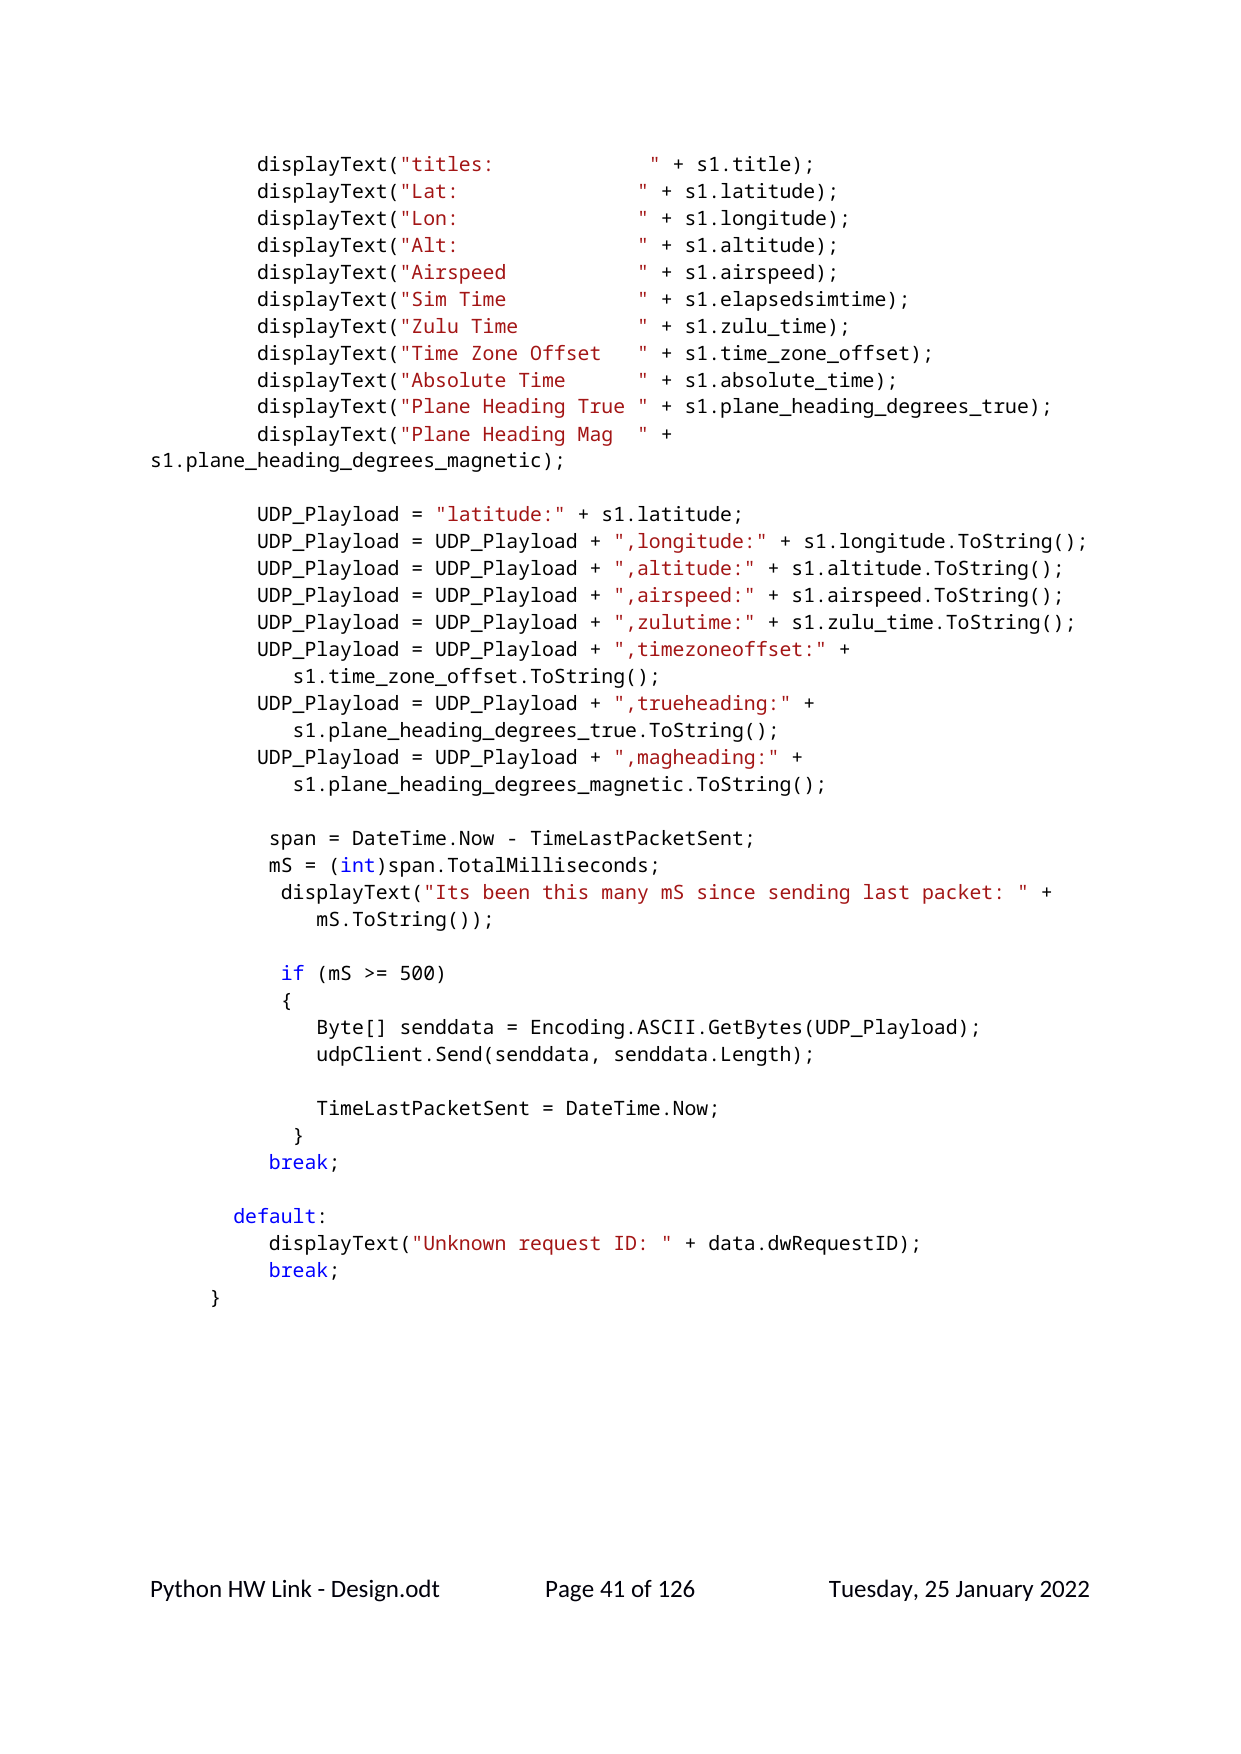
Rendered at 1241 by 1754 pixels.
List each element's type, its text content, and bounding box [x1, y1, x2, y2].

text } [150, 1121, 1090, 1148]
text displayText("Unknown request ID: " + data.dwRequestID); [150, 1229, 1090, 1256]
text s1.plane_heading_degrees_true.ToString(); [150, 717, 1090, 743]
text { [150, 986, 1090, 1013]
text displayText("Lat: " + s1.latitude); [150, 177, 1090, 204]
text displayText("Time Zone Offset " + s1.time_zone_offset); [150, 339, 1090, 366]
text s1.plane_heading_degrees_magnetic.ToString(); [150, 771, 1090, 797]
text displayText("Lon: " + s1.longitude); [150, 204, 1090, 231]
text if (mS >= 500) [150, 959, 1090, 986]
text displayText("Airspeed " + s1.airspeed); [150, 258, 1090, 285]
text displayText("Plane Heading True " + s1.plane_heading_degrees_true); [150, 393, 1090, 420]
text UDP_Playload = UDP_Playload + ",magheading:" + [150, 743, 1090, 771]
text displayText("Alt: " + s1.altitude); [150, 231, 1090, 258]
text displayText("Its been this many mS since sending last packet: " + [150, 878, 1090, 905]
text displayText("Absolute Time " + s1.absolute_time); [150, 366, 1090, 393]
text Byte[] senddata = Encoding.ASCII.GetBytes(UDP_Playload); [150, 1013, 1090, 1040]
text mS.ToString()); [150, 905, 1090, 932]
text UDP_Playload = UDP_Playload + ",timezoneoffset:" + [150, 636, 1090, 663]
text UDP_Playload = UDP_Playload + ",airspeed:" + s1.airspeed.ToString(); [150, 582, 1090, 609]
text displayText("Plane Heading Mag " + s1.plane_heading_degrees_magnetic); [150, 420, 1090, 474]
text TimeLastPacketSent = DateTime.Now; [150, 1094, 1090, 1121]
text udpClient.Send(senddata, senddata.Length); [150, 1040, 1090, 1067]
text UDP_Playload = UDP_Playload + ",altitude:" + s1.altitude.ToString(); [150, 555, 1090, 582]
text displayText("Zulu Time " + s1.zulu_time); [150, 312, 1090, 339]
text UDP_Playload = UDP_Playload + ",longitude:" + s1.longitude.ToString(); [150, 528, 1090, 555]
text displayText("Sim Time " + s1.elapsedsimtime); [150, 285, 1090, 312]
text UDP_Playload = UDP_Playload + ",trueheading:" + [150, 689, 1090, 717]
text mS = (int)span.TotalMilliseconds; [150, 851, 1090, 878]
text default: [150, 1202, 1090, 1229]
text break; [150, 1256, 1090, 1283]
text span = DateTime.Now - TimeLastPacketSent; [150, 824, 1090, 851]
text UDP_Playload = UDP_Playload + ",zulutime:" + s1.zulu_time.ToString(); [150, 609, 1090, 636]
text break; [150, 1148, 1090, 1175]
text } [150, 1283, 1090, 1310]
text UDP_Playload = "latitude:" + s1.latitude; [150, 501, 1090, 528]
text displayText("titles: " + s1.title); [150, 150, 1090, 177]
text s1.time_zone_offset.ToString(); [150, 663, 1090, 689]
